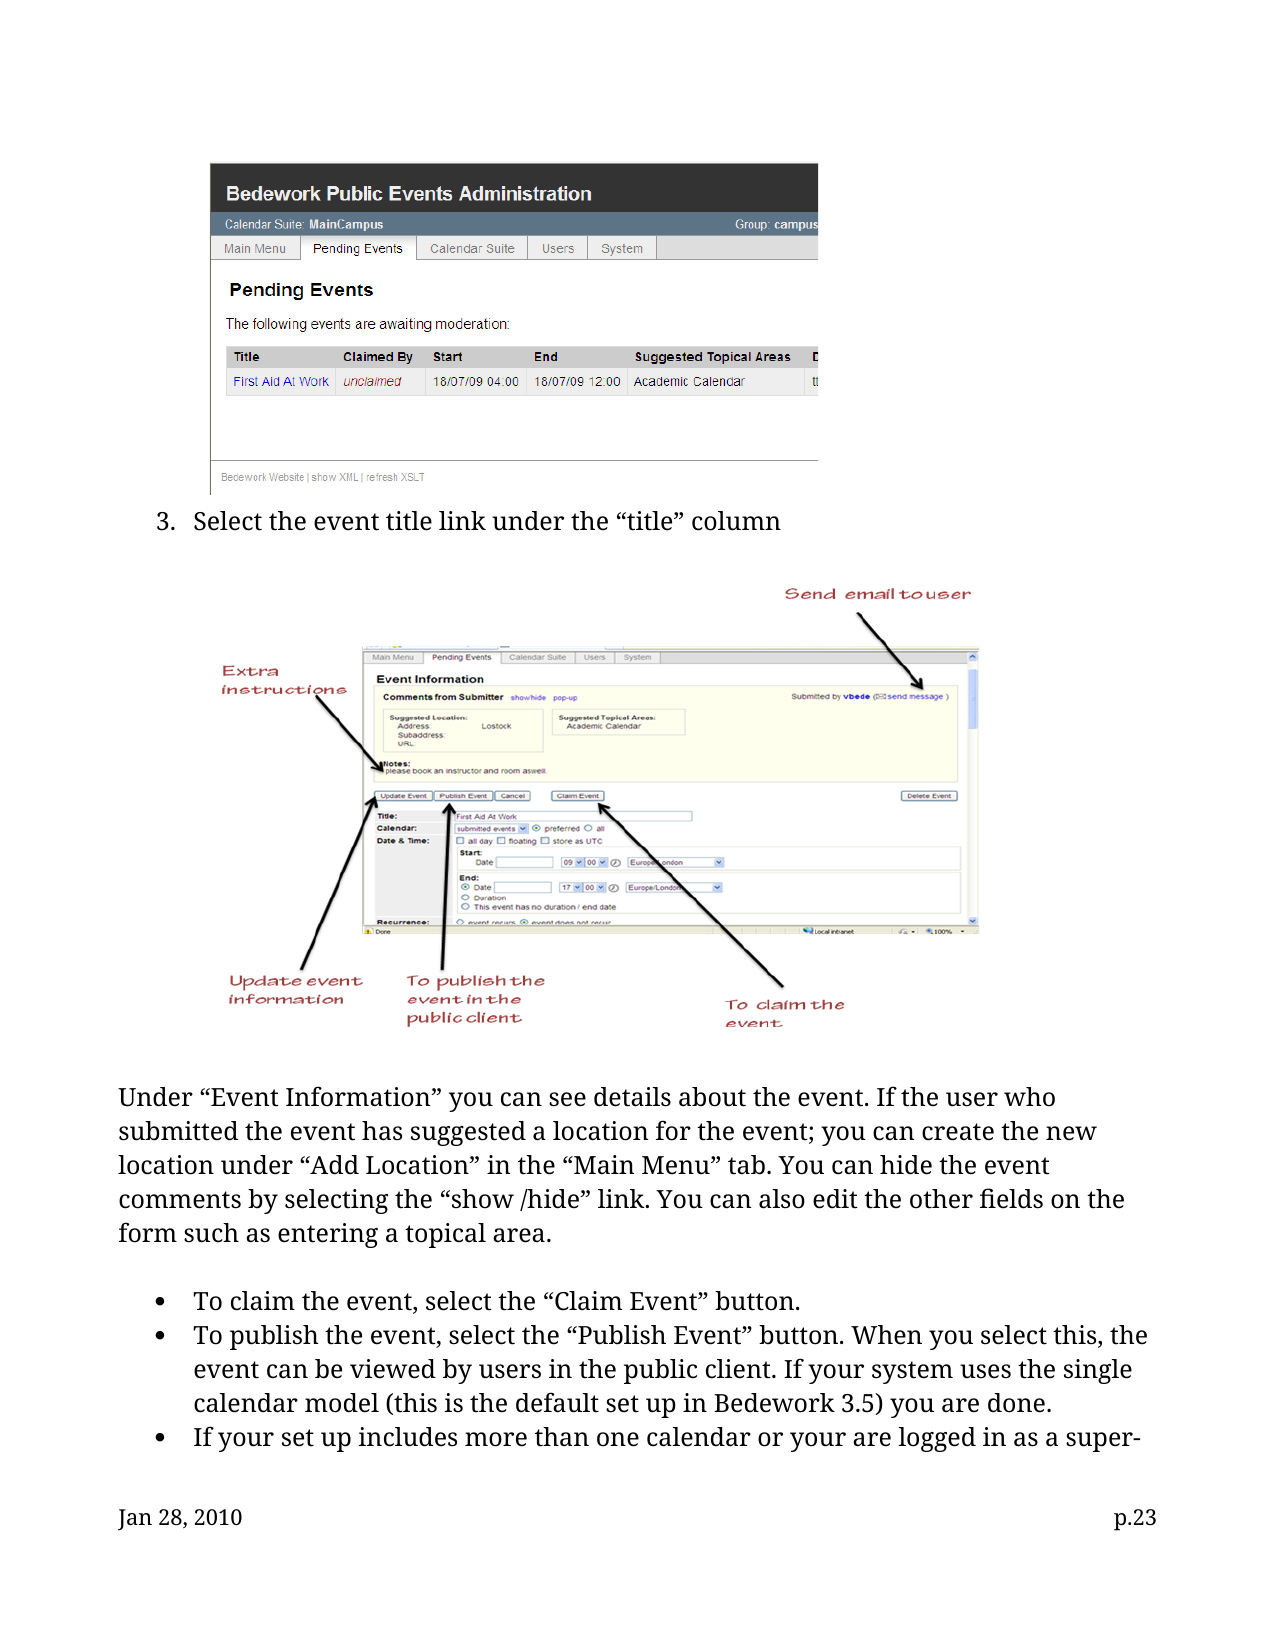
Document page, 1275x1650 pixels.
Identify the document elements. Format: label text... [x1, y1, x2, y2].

list To publish the event, select the “Publish Event” button. When you select this, the event can be viewed by users in the public client. If your system uses the single calendar model (this is the default set up in Bedework 3.5) you are done. [156, 1318, 1157, 1420]
list Select the event title link under the “title” column [156, 504, 1157, 538]
picture [220, 585, 982, 1031]
list If your set up includes more than one calendar or your are logged in as a super- [156, 1420, 1157, 1454]
list To claim the event, select the “Claim Event” button. [156, 1284, 1157, 1318]
picture [209, 161, 819, 495]
text Under “Event Information” you can see details about the event. If the user who submitted the event has suggested a location for the event; you can create the new location under “Add Location” in the “Main Menu” tab. You can hide the event comments by selecting the “show /hide” link. You can also edit the other fields on the form such as entering a topical area. [118, 1079, 1157, 1249]
